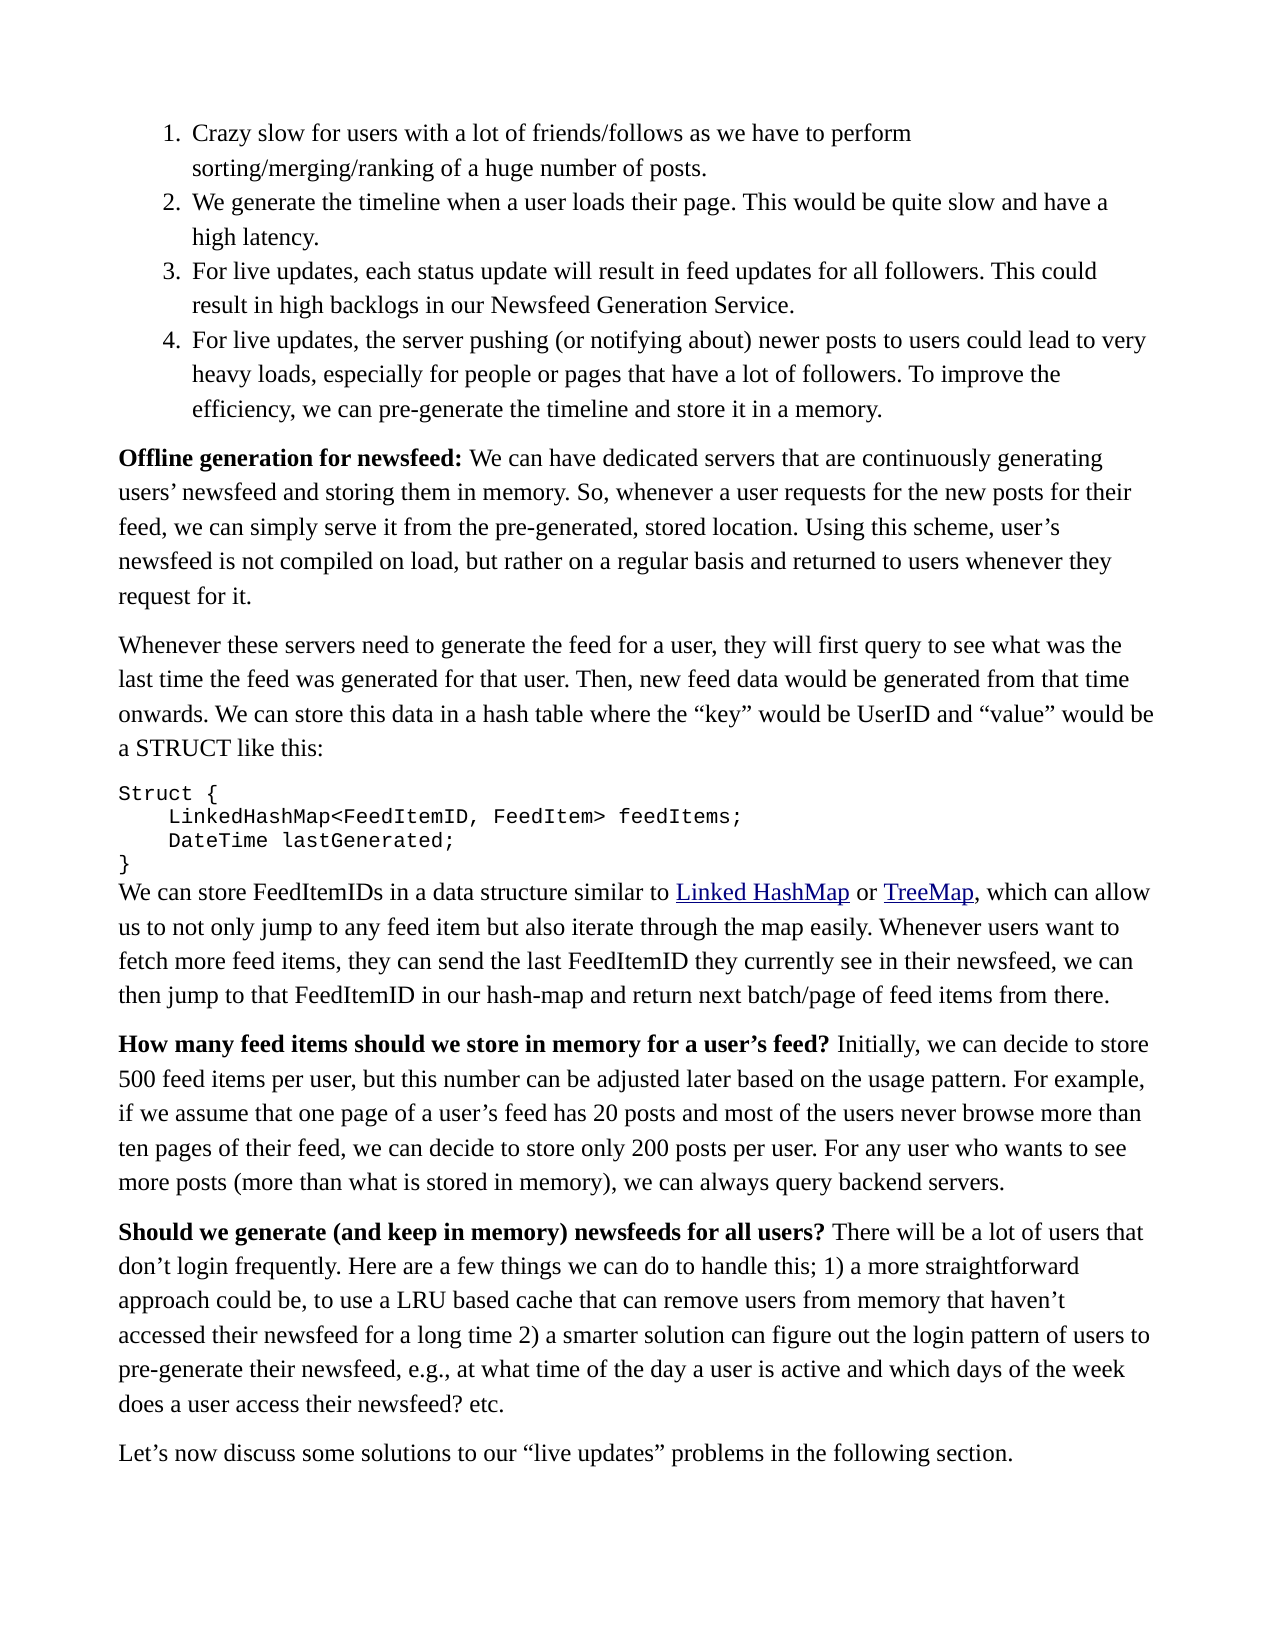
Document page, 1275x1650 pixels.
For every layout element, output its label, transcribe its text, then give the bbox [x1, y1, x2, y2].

text } [118, 853, 1157, 877]
text LinkedHashMap<FeedItemID, FeedItem> feedItems; [118, 806, 1157, 830]
text Should we generate (and keep in memory) newsfeeds for all users? There will be a lot of users that don’t login frequently. Here are a few things we can do to handle this; 1) a more straightforward approach could be, to use a LRU based cache that can remove users from memory that haven’t accessed their newsfeed for a long time 2) a smarter solution can figure out the login pattern of users to pre-generate their newsfeed, e.g., at what time of the day a user is active and which days of the week does a user access their newsfeed? etc. [118, 1217, 1157, 1418]
text Offline generation for newsfeed: We can have dedicated servers that are continuously generating users’ newsfeed and storing them in memory. So, whenever a user requests for the new posts for their feed, we can simply serve it from the pre-generated, stored location. Using this scheme, user’s newsfeed is not compiled on load, but rather on a regular basis and returned to users whenever they request for it. [118, 443, 1157, 610]
list We generate the timeline when a user loads their page. This would be quite slow and have a high latency. [162, 187, 1157, 250]
text How many feed items should we store in memory for a user’s feed? Initially, we can decide to store 500 feed items per user, but this number can be adjusted later based on the usage pattern. For example, if we assume that one page of a user’s feed has 20 posts and most of the users never browse more than ten pages of their feed, we can decide to store only 200 posts per user. For any user who wants to see more posts (more than what is stored in memory), we can always query backend servers. [118, 1029, 1157, 1196]
text Let’s now discuss some solutions to our “live updates” problems in the following section. [118, 1438, 1157, 1467]
list Crazy slow for users with a lot of friends/follows as we have to perform sorting/merging/ranking of a huge number of posts. [162, 118, 1157, 181]
list For live updates, each status update will result in feed updates for all followers. This could result in high backlogs in our Newsfeed Generation Service. [162, 256, 1157, 319]
text Struct { [118, 782, 1157, 806]
list For live updates, the server pushing (or notifying about) newer posts to users could lead to very heavy loads, especially for people or pages that have a lot of followers. To improve the efficiency, we can pre-generate the timeline and store it in a memory. [162, 325, 1157, 423]
text We can store FeedItemIDs in a data structure similar to Linked HashMap or TreeMap, which can allow us to not only jump to any feed item but also iterate through the map easily. Whenever users want to fetch more feed items, they can send the last FeedItemID they currently see in their newsfeed, we can then jump to that FeedItemID in our hash-map and return next batch/page of feed items from there. [118, 877, 1157, 1009]
text DateTime lastGenerated; [118, 830, 1157, 853]
text Whenever these servers need to generate the feed for a user, they will first query to see what was the last time the feed was generated for that user. Then, new feed data would be generated from that time onwards. We can store this data in a hash table where the “key” would be UserID and “value” would be a STRUCT like this: [118, 630, 1157, 762]
